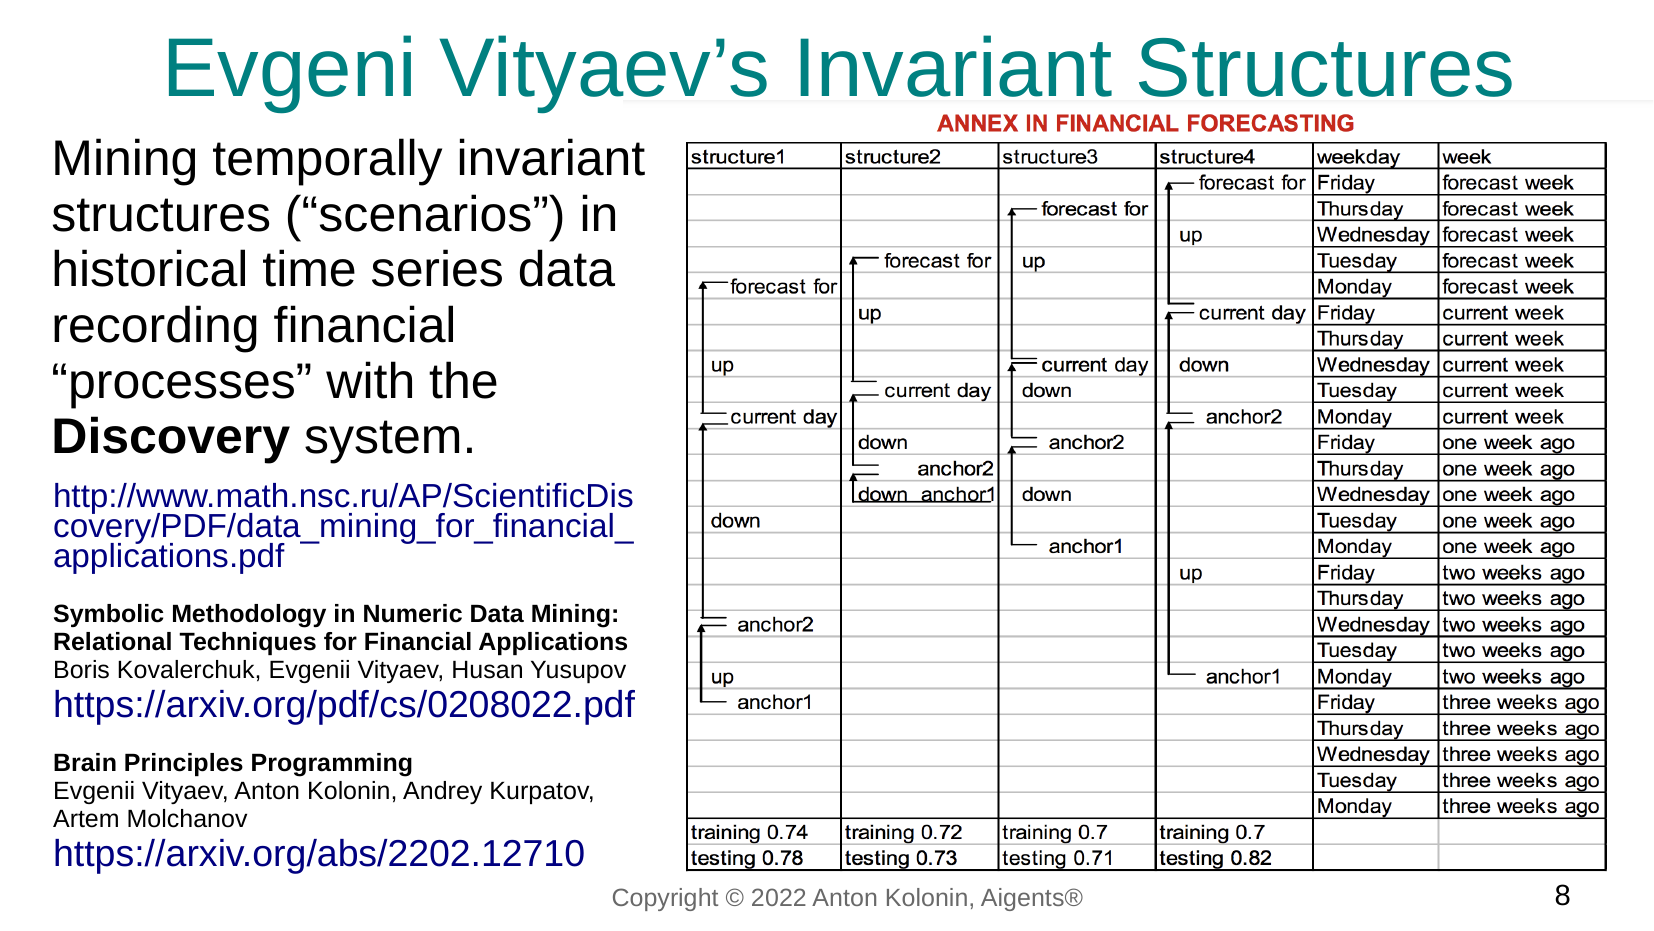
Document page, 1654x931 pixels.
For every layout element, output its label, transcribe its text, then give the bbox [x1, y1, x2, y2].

text_box http://www.math.nsc.ru/AP/ScientificDiscovery/PDF/data_mining_for_financial_applications.pdf [38, 476, 661, 580]
text_box Mining temporally invariant structures (“scenarios”) in historical time series data recording financial “processes” with the Discovery system. [36, 122, 675, 476]
picture [623, 100, 1654, 881]
text_box Evgeni Vityaev’s Invariant Structures [0, 0, 1653, 135]
text_box Symbolic Methodology in Numeric Data Mining: Relational Techniques for Financial Applications Boris Kovalerchuk, Evgenii Vityaev, Husan Yusupov https://arxiv.org/pdf/cs/0208022.pdf Brain Principles Programming Evgenii Vityaev, Anton Kolonin, Andrey Kurpatov, Artem Molchanov https://arxiv.org/abs/2202.12710 [38, 592, 651, 883]
